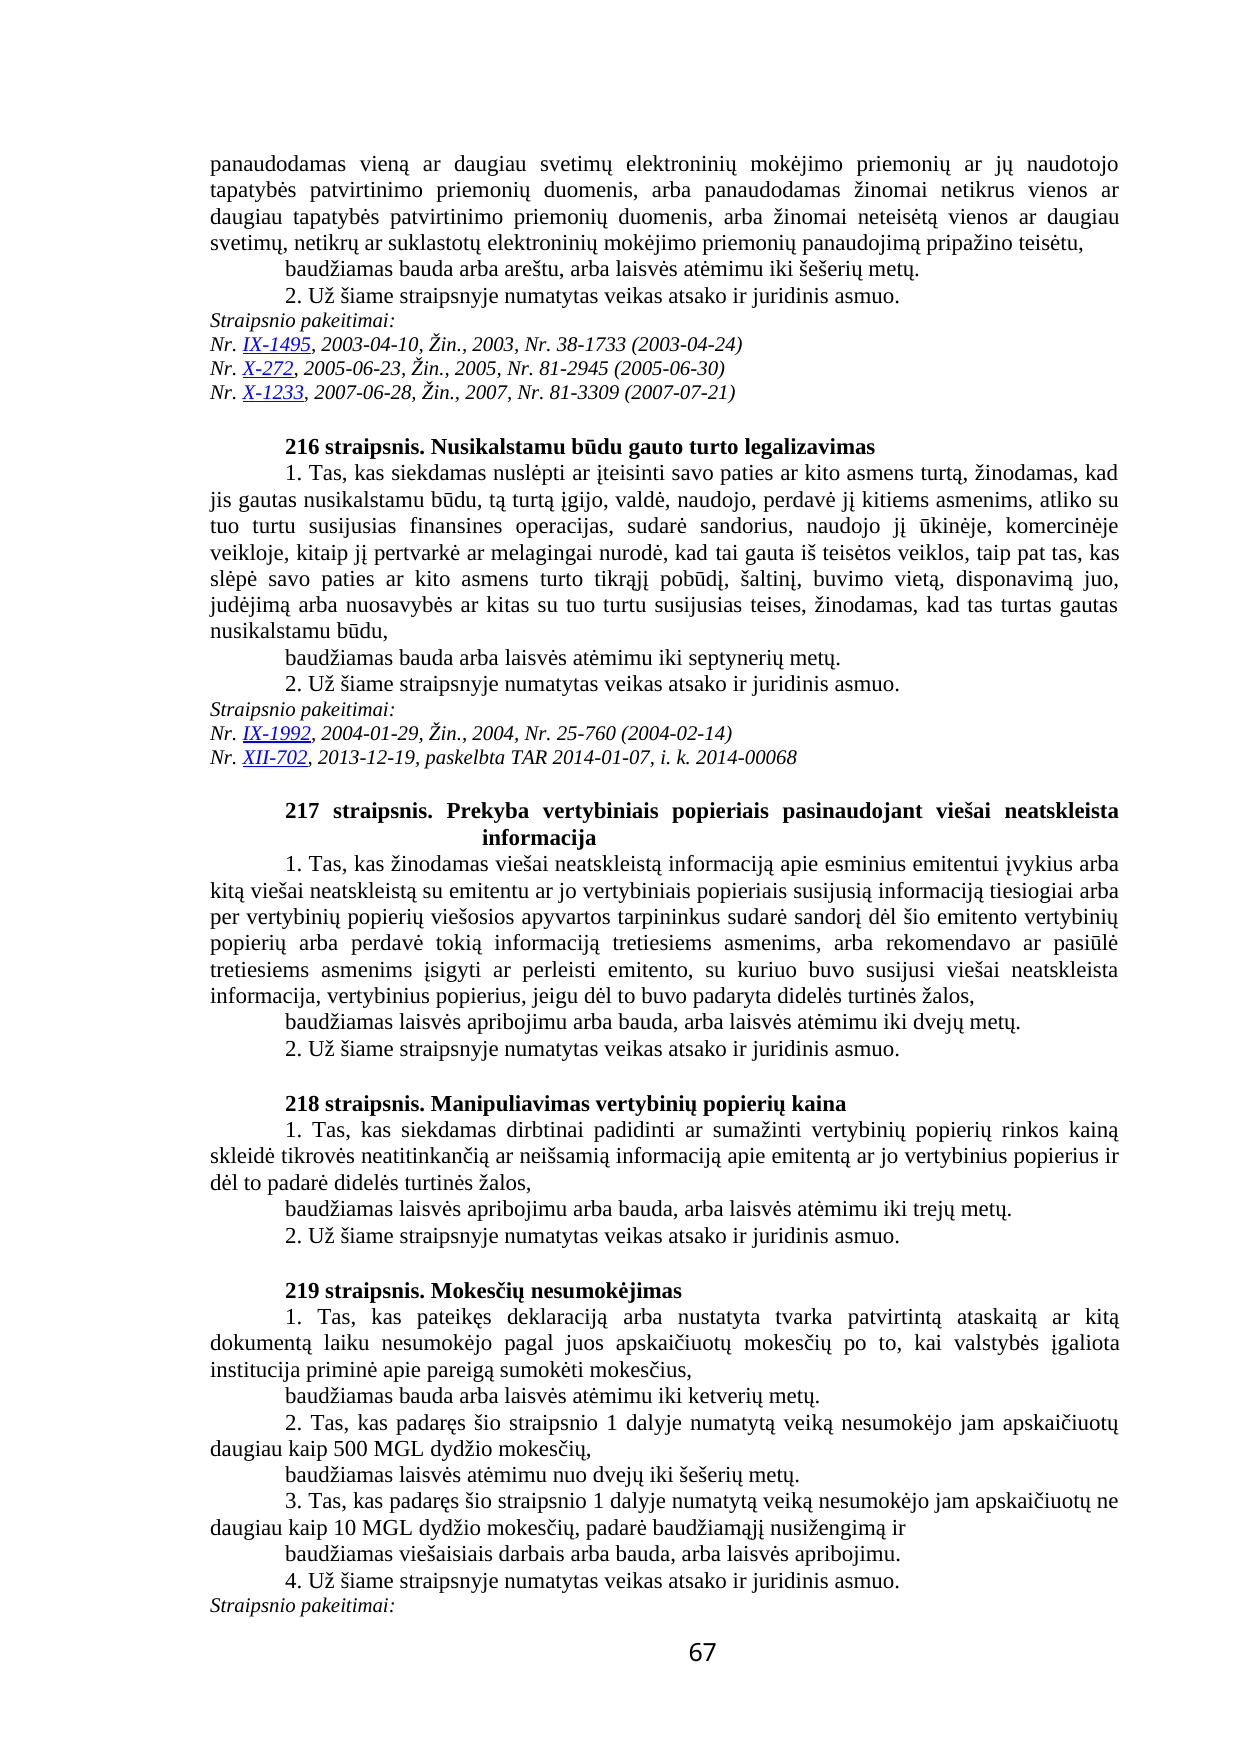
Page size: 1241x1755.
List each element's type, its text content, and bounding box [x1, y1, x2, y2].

text 2. Už šiame straipsnyje numatytas veikas atsako ir juridinis asmuo. [210, 282, 1120, 308]
text Nr. IX-1992, 2004-01-29, Žin., 2004, Nr. 25-760 (2004-02-14) [210, 721, 1120, 745]
text baudžiamas laisvės apribojimu arba bauda, arba laisvės atėmimu iki trejų metų. [210, 1195, 1120, 1222]
text 217 straipsnis. Prekyba vertybiniais popieriais pasinaudojant viešai neatskleista informacija [285, 798, 1120, 850]
text 1. Tas, kas pateikęs deklaraciją arba nustatyta tvarka patvirtintą ataskaitą ar kitą dokumentą laiku nesumokėjo pagal juos apskaičiuotų mokesčių po to, kai valstybės įgaliota institucija priminė apie pareigą sumokėti mokesčius, [210, 1303, 1120, 1382]
text baudžiamas laisvės atėmimu nuo dvejų iki šešerių metų. [210, 1461, 1120, 1488]
text Straipsnio pakeitimai: [210, 697, 1120, 721]
text baudžiamas bauda arba areštu, arba laisvės atėmimu iki šešerių metų. [210, 255, 1120, 282]
text 4. Už šiame straipsnyje numatytas veikas atsako ir juridinis asmuo. [210, 1567, 1120, 1593]
text panaudodamas vieną ar daugiau svetimų elektroninių mokėjimo priemonių ar jų naudotojo tapatybės patvirtinimo priemonių duomenis, arba panaudodamas žinomai netikrus vienos ar daugiau tapatybės patvirtinimo priemonių duomenis, arba žinomai neteisėtą vienos ar daugiau svetimų, netikrų ar suklastotų elektroninių mokėjimo priemonių panaudojimą pripažino teisėtu, [210, 150, 1120, 255]
text 2. Už šiame straipsnyje numatytas veikas atsako ir juridinis asmuo. [210, 1222, 1120, 1248]
text 3. Tas, kas padaręs šio straipsnio 1 dalyje numatytą veiką nesumokėjo jam apskaičiuotų ne daugiau kaip 10 MGL dydžio mokesčių, padarė baudžiamąjį nusižengimą ir [210, 1488, 1120, 1540]
text 219 straipsnis. Mokesčių nesumokėjimas [210, 1277, 1120, 1303]
text baudžiamas bauda arba laisvės atėmimu iki septynerių metų. [210, 644, 1120, 670]
text baudžiamas laisvės apribojimu arba bauda, arba laisvės atėmimu iki dvejų metų. [210, 1008, 1120, 1035]
text 216 straipsnis. Nusikalstamu būdu gauto turto legalizavimas [210, 433, 1120, 459]
text 2. Už šiame straipsnyje numatytas veikas atsako ir juridinis asmuo. [210, 670, 1120, 697]
text 1. Tas, kas žinodamas viešai neatskleistą informaciją apie esminius emitentui įvykius arba kitą viešai neatskleistą su emitentu ar jo vertybiniais popieriais susijusią informaciją tiesiogiai arba per vertybinių popierių viešosios apyvartos tarpininkus sudarė sandorį dėl šio emitento vertybinių popierių arba perdavė tokią informaciją tretiesiems asmenims, arba rekomendavo ar pasiūlė tretiesiems asmenims įsigyti ar perleisti emitento, su kuriuo buvo susijusi viešai neatskleista informacija, vertybinius popierius, jeigu dėl to buvo padaryta didelės turtinės žalos, [210, 850, 1120, 1008]
text baudžiamas bauda arba laisvės atėmimu iki ketverių metų. [210, 1382, 1120, 1408]
text Straipsnio pakeitimai: [210, 1593, 1120, 1617]
text Nr. XII-702, 2013-12-19, paskelbta TAR 2014-01-07, i. k. 2014-00068 [210, 745, 1120, 769]
text 2. Už šiame straipsnyje numatytas veikas atsako ir juridinis asmuo. [210, 1035, 1120, 1061]
text 2. Tas, kas padaręs šio straipsnio 1 dalyje numatytą veiką nesumokėjo jam apskaičiuotų daugiau kaip 500 MGL dydžio mokesčių, [210, 1408, 1120, 1461]
text 218 straipsnis. Manipuliavimas vertybinių popierių kaina [210, 1090, 1120, 1116]
text Nr. X-1233, 2007-06-28, Žin., 2007, Nr. 81-3309 (2007-07-21) [210, 380, 1120, 404]
text Nr. X-272, 2005-06-23, Žin., 2005, Nr. 81-2945 (2005-06-30) [210, 356, 1120, 380]
text Straipsnio pakeitimai: [210, 308, 1120, 332]
text baudžiamas viešaisiais darbais arba bauda, arba laisvės apribojimu. [210, 1540, 1120, 1567]
text Nr. IX-1495, 2003-04-10, Žin., 2003, Nr. 38-1733 (2003-04-24) [210, 332, 1120, 356]
text 1. Tas, kas siekdamas dirbtinai padidinti ar sumažinti vertybinių popierių rinkos kainą skleidė tikrovės neatitinkančią ar neišsamią informaciją apie emitentą ar jo vertybinius popierius ir dėl to padarė didelės turtinės žalos, [210, 1116, 1120, 1195]
text 1. Tas, kas siekdamas nuslėpti ar įteisinti savo paties ar kito asmens turtą, žinodamas, kad jis gautas nusikalstamu būdu, tą turtą įgijo, valdė, naudojo, perdavė jį kitiems asmenims, atliko su tuo turtu susijusias finansines operacijas, sudarė sandorius, naudojo jį ūkinėje, komercinėje veikloje, kitaip jį pertvarkė ar melagingai nurodė, kad tai gauta iš teisėtos veiklos, taip pat tas, kas slėpė savo paties ar kito asmens turto tikrąjį pobūdį, šaltinį, buvimo vietą, disponavimą juo, judėjimą arba nuosavybės ar kitas su tuo turtu susijusias teises, žinodamas, kad tas turtas gautas nusikalstamu būdu, [210, 459, 1120, 644]
